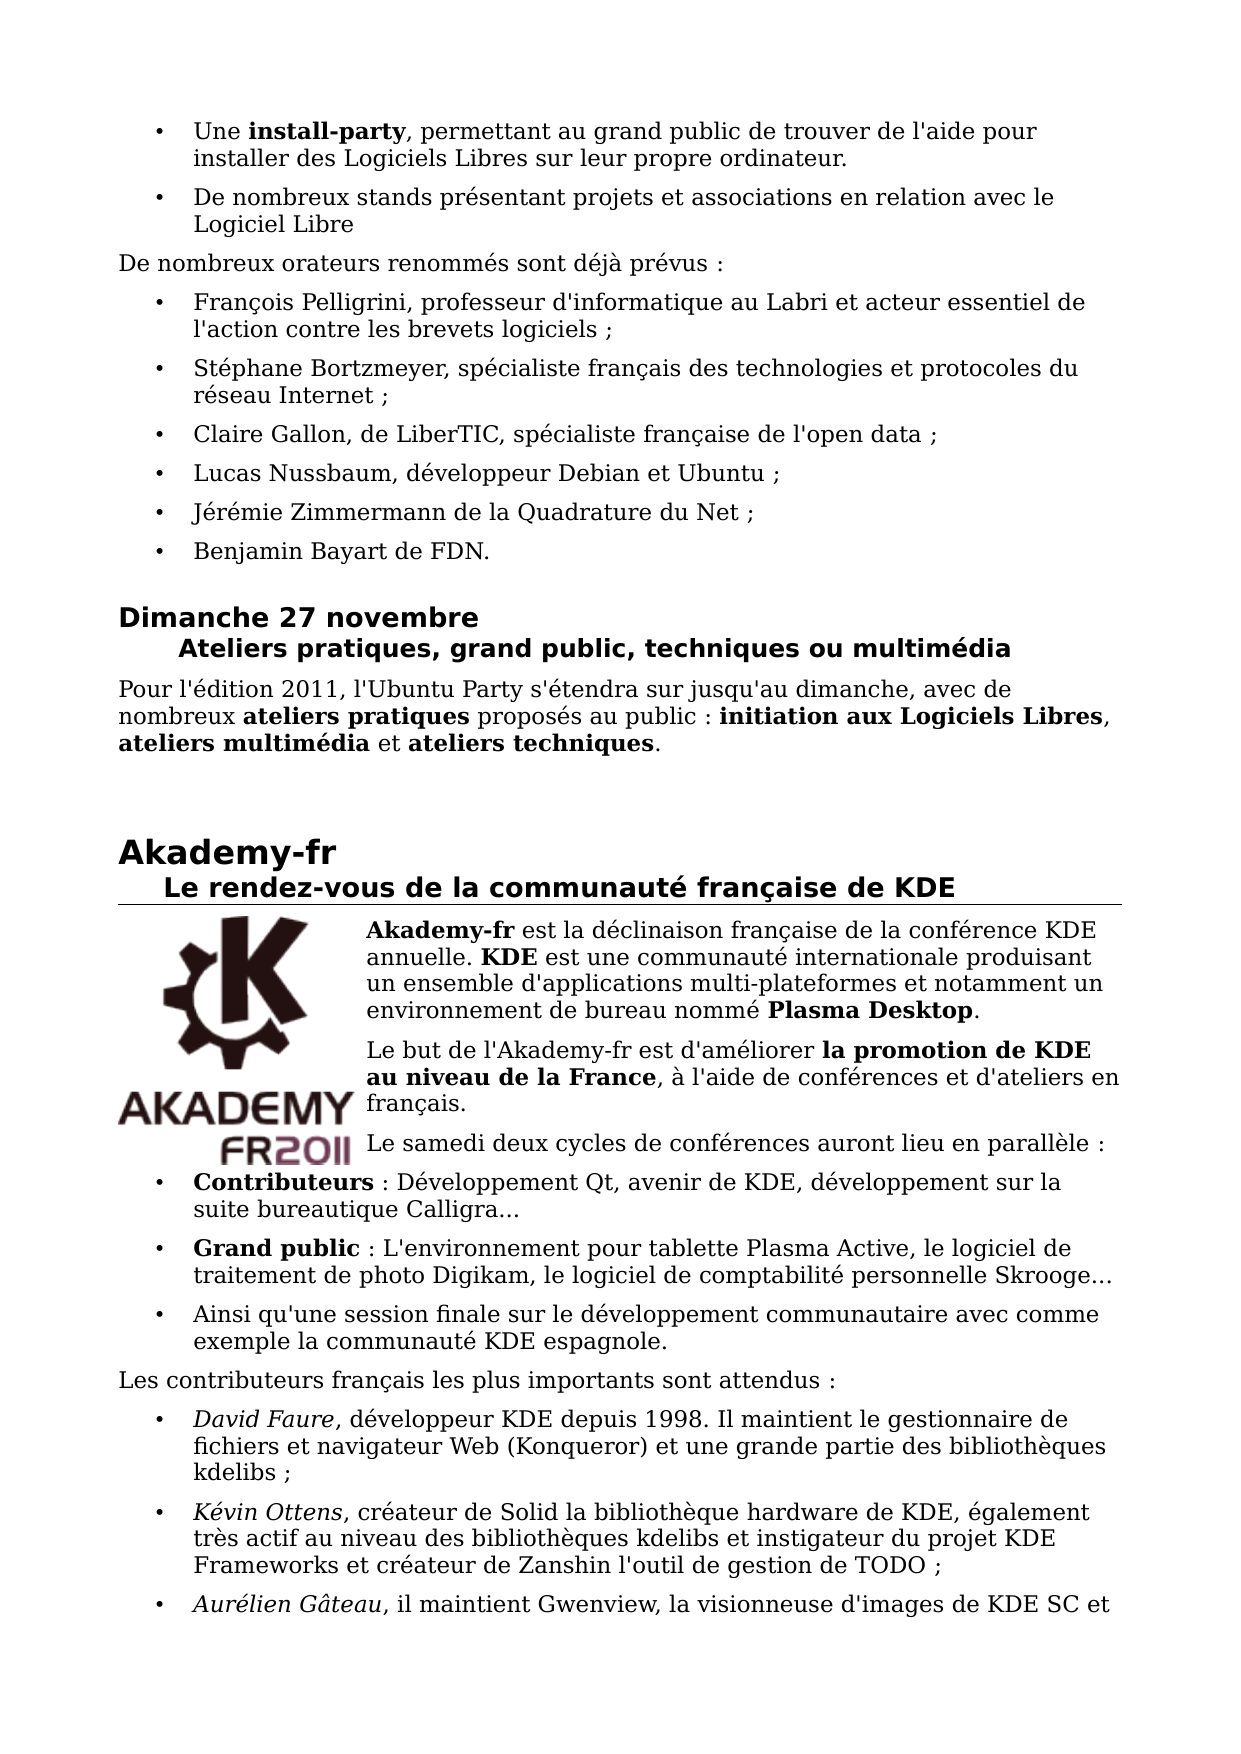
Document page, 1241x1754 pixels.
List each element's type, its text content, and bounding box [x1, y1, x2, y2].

list David Faure, développeur KDE depuis 1998. Il maintient le gestionnaire de fichiers et navigateur Web (Konqueror) et une grande partie des bibliothèques kdelibs ; [156, 1406, 1122, 1486]
list Claire Gallon, de LiberTIC, spécialiste française de l'open data ; [156, 421, 1122, 448]
text De nombreux orateurs renommés sont déjà prévus : [118, 250, 1122, 277]
list Stéphane Bortzmeyer, spécialiste français des technologies et protocoles du réseau Internet ; [156, 355, 1122, 408]
list Aurélien Gâteau, il maintient Gwenview, la visionneuse d'images de KDE SC et [156, 1591, 1122, 1618]
list Une install-party, permettant au grand public de trouver de l'aide pour installer des Logiciels Libres sur leur propre ordinateur. [156, 118, 1122, 172]
list Lucas Nussbaum, développeur Debian et Ubuntu ; [156, 460, 1122, 487]
text Les contributeurs français les plus importants sont attendus : [118, 1367, 1122, 1394]
list Benjamin Bayart de FDN. [156, 538, 1122, 565]
picture [118, 916, 355, 1165]
list Ainsi qu'une session finale sur le développement communautaire avec comme exemple la communauté KDE espagnole. [156, 1301, 1122, 1354]
list De nombreux stands présentant projets et associations en relation avec le Logiciel Libre [156, 184, 1122, 238]
text Le but de l'Akademy-fr est d'améliorer la promotion de KDE au niveau de la France, à l'aide de conférences et d'ateliers en français. [355, 1037, 1122, 1117]
list Grand public : L'environnement pour tablette Plasma Active, le logiciel de traitement de photo Digikam, le logiciel de comptabilité personnelle Skrooge... [156, 1235, 1122, 1289]
text Le samedi deux cycles de conférences auront lieu en parallèle : [355, 1130, 1122, 1156]
subtitle Dimanche 27 novembre Ateliers pratiques, grand public, techniques ou multimédia [118, 603, 1122, 663]
list Kévin Ottens, créateur de Solid la bibliothèque hardware de KDE, également très actif au niveau des bibliothèques kdelibs et instigateur du projet KDE Frameworks et créateur de Zanshin l'outil de gestion de TODO ; [156, 1499, 1122, 1579]
text Akademy-fr est la déclinaison française de la conférence KDE annuelle. KDE est une communauté internationale produisant un ensemble d'applications multi-plateformes et notamment un environnement de bureau nommé Plasma Desktop. [355, 917, 1122, 1024]
subtitle Akademy-fr Le rendez-vous de la communauté française de KDE [118, 833, 1122, 904]
list Jérémie Zimmermann de la Quadrature du Net ; [156, 499, 1122, 526]
list Contributeurs : Développement Qt, avenir de KDE, développement sur la suite bureautique Calligra... [156, 1169, 1122, 1223]
list François Pelligrini, professeur d'informatique au Labri et acteur essentiel de l'action contre les brevets logiciels ; [156, 289, 1122, 343]
text Pour l'édition 2011, l'Ubuntu Party s'étendra sur jusqu'au dimanche, avec de nombreux ateliers pratiques proposés au public : initiation aux Logiciels Libres, ateliers multimédia et ateliers techniques. [118, 676, 1122, 756]
